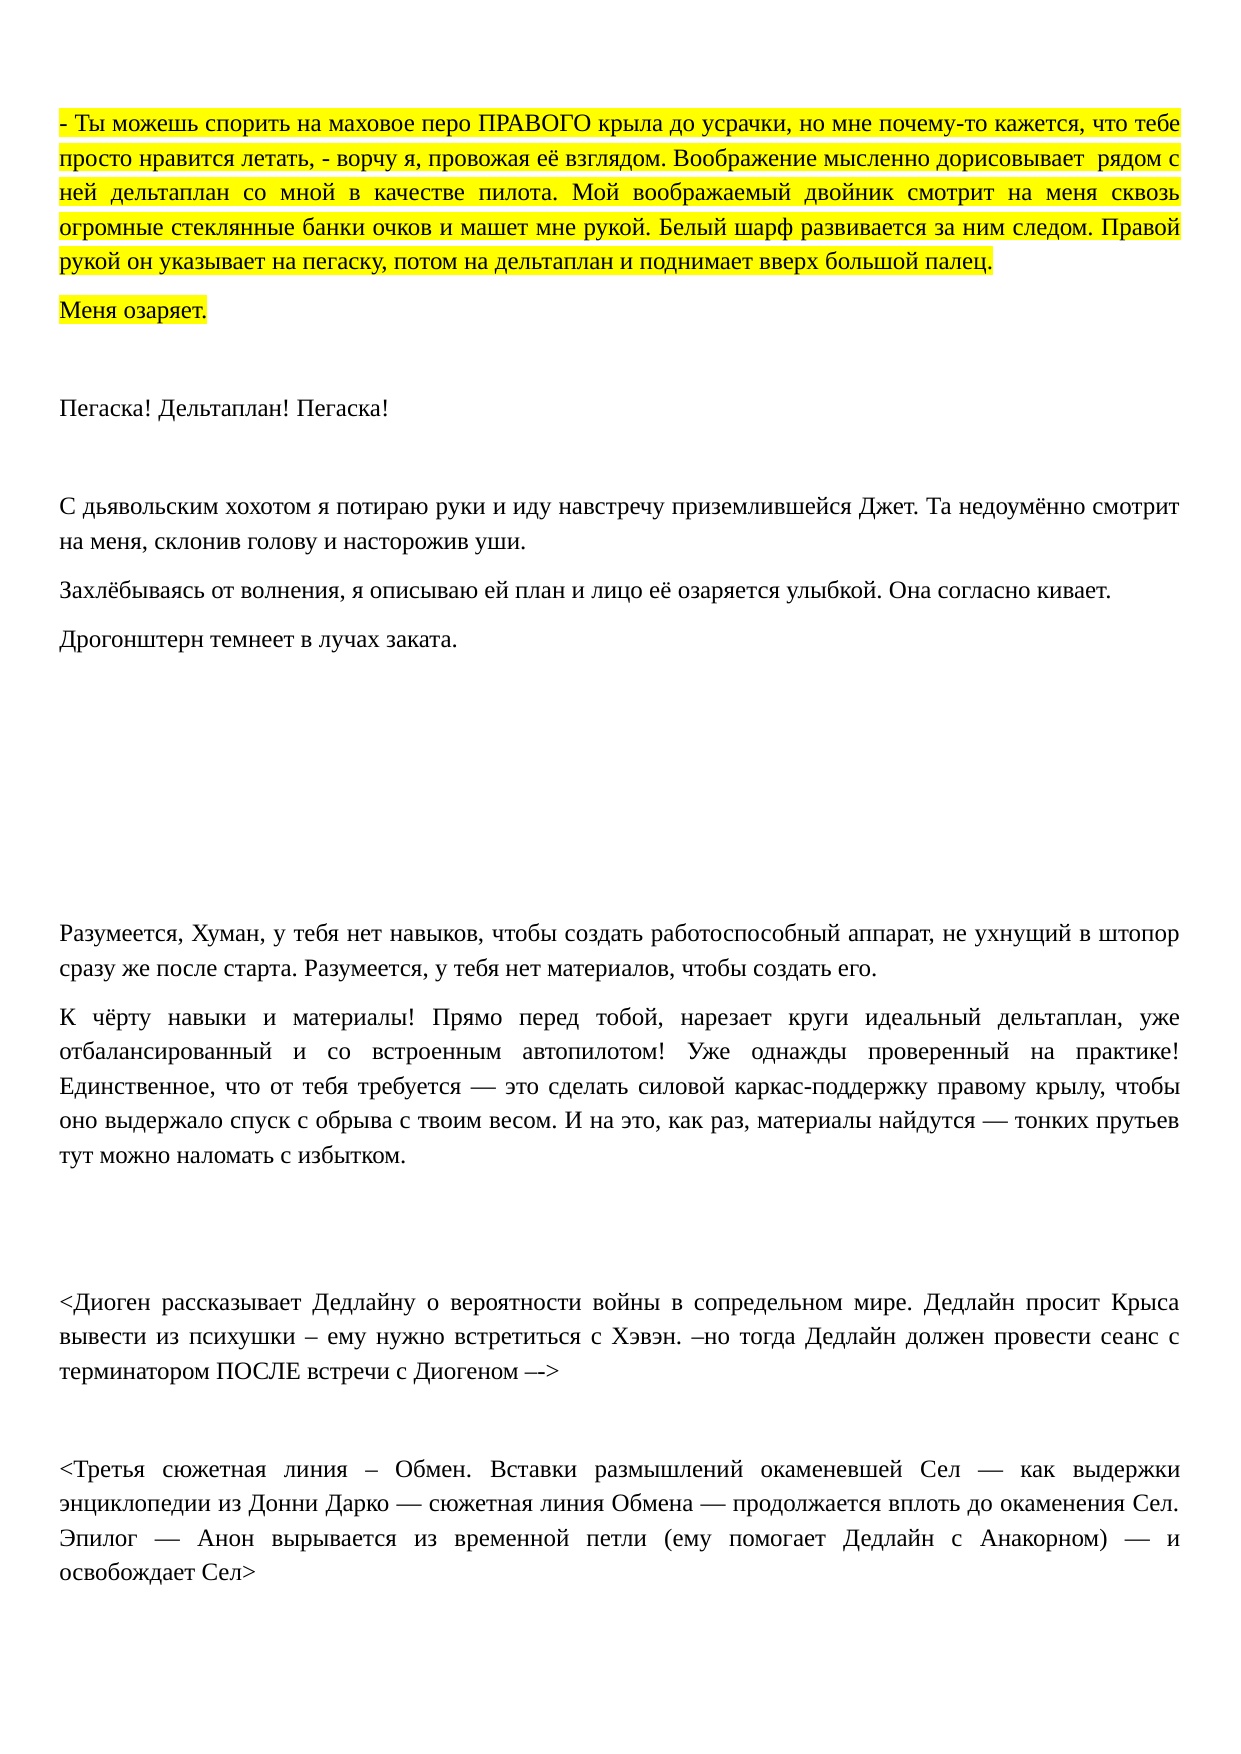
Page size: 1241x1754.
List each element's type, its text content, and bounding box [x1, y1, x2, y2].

text Разумеется, Хуман, у тебя нет навыков, чтобы создать работоспособный аппарат, не ухнущий в штопор сразу же после старта. Разумеется, у тебя нет материалов, чтобы создать его. [59, 918, 1181, 982]
text - Ты можешь спорить на маховое перо ПРАВОГО крыла до усрачки, но мне почему-то кажется, что тебе просто нравится летать, - ворчу я, провожая её взглядом. Воображение мысленно дорисовывает рядом с ней дельтаплан со мной в качестве пилота. Мой воображаемый двойник смотрит на меня сквозь огромные стеклянные банки очков и машет мне рукой. Белый шарф развивается за ним следом. Правой рукой он указывает на пегаску, потом на дельтаплан и поднимает вверх большой палец. [59, 108, 1181, 275]
text Меня озаряет. [59, 295, 1181, 324]
text Пегаска! Дельтаплан! Пегаска! [59, 393, 1181, 422]
text С дьявольским хохотом я потираю руки и иду навстречу приземлившейся Джет. Та недоумённо смотрит на меня, склонив голову и насторожив уши. [59, 491, 1181, 554]
text К чёрту навыки и материалы! Прямо перед тобой, нарезает круги идеальный дельтаплан, уже отбалансированный и со встроенным автопилотом! Уже однажды проверенный на практике! Единственное, что от тебя требуется — это сделать силовой каркас-поддержку правому крылу, чтобы оно выдержало спуск с обрыва с твоим весом. И на это, как раз, материалы найдутся — тонких прутьев тут можно наломать с избытком. [59, 1002, 1181, 1168]
text <Диоген рассказывает Дедлайну о вероятности войны в сопредельном мире. Дедлайн просит Крыса вывести из психушки – ему нужно встретиться с Хэвэн. –но тогда Дедлайн должен провести сеанс с терминатором ПОСЛЕ встречи с Диогеном –-> [59, 1287, 1181, 1385]
text Захлёбываясь от волнения, я описываю ей план и лицо её озаряется улыбкой. Она согласно кивает. [59, 575, 1181, 604]
text Дрогонштерн темнеет в лучах заката. [59, 624, 1181, 653]
text <Третья сюжетная линия – Обмен. Вставки размышлений окаменевшей Сел — как выдержки энциклопедии из Донни Дарко — сюжетная линия Обмена — продолжается вплоть до окаменения Сел. Эпилог — Анон вырывается из временной петли (ему помогает Дедлайн с Анакорном) — и освобождает Сел> [59, 1454, 1181, 1586]
